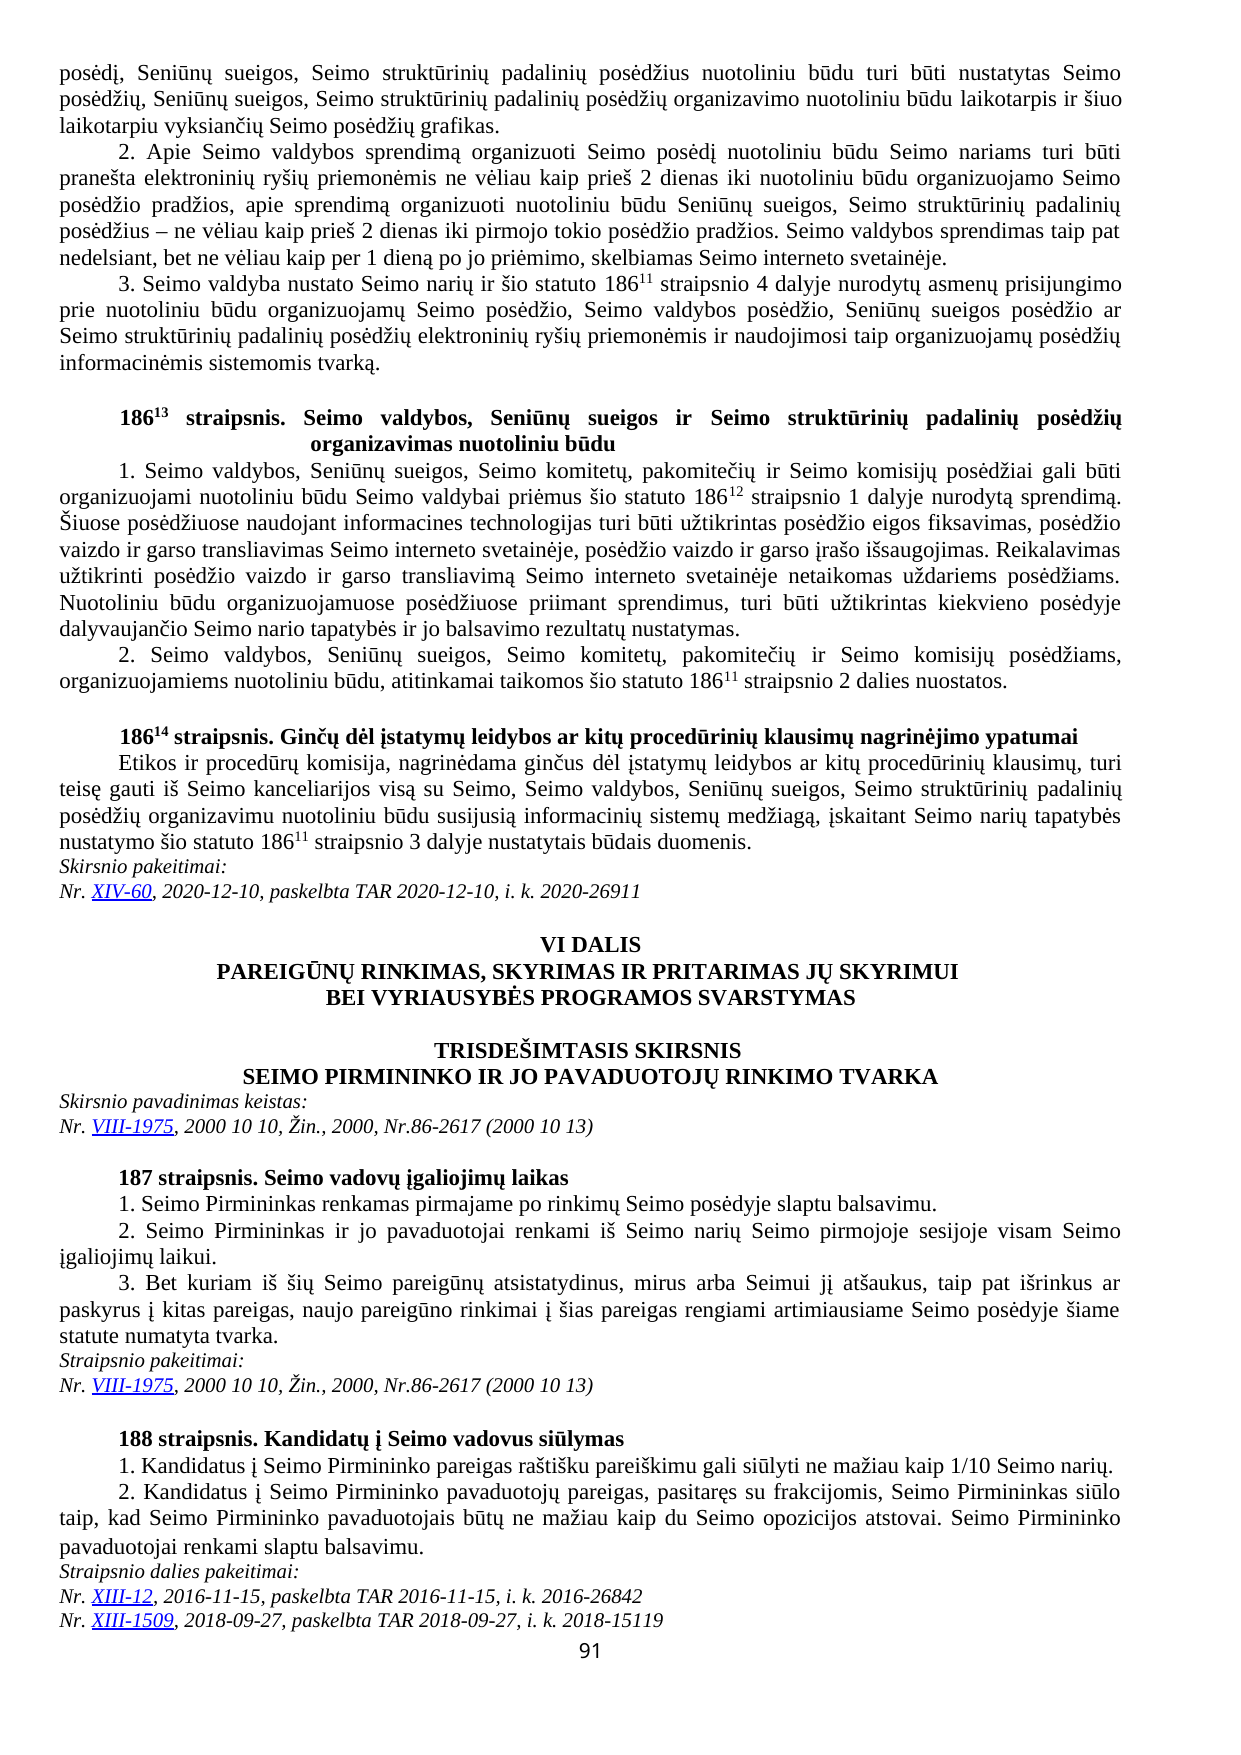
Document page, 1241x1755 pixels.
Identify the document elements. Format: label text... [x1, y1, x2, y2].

text posėdį, Seniūnų sueigos, Seimo struktūrinių padalinių posėdžius nuotoliniu būdu turi būti nustatytas Seimo posėdžių, Seniūnų sueigos, Seimo struktūrinių padalinių posėdžių organizavimo nuotoliniu būdu laikotarpis ir šiuo laikotarpiu vyksiančių Seimo posėdžių grafikas. [59, 59, 1122, 138]
text TRISDEŠIMTASIS SKIRSNIS [59, 1037, 1122, 1063]
text Straipsnio dalies pakeitimai: [59, 1559, 1122, 1583]
text 2. Apie Seimo valdybos sprendimą organizuoti Seimo posėdį nuotoliniu būdu Seimo nariams turi būti pranešta elektroninių ryšių priemonėmis ne vėliau kaip prieš 2 dienas iki nuotoliniu būdu organizuojamo Seimo posėdžio pradžios, apie sprendimą organizuoti nuotoliniu būdu Seniūnų sueigos, Seimo struktūrinių padalinių posėdžius – ne vėliau kaip prieš 2 dienas iki pirmojo tokio posėdžio pradžios. Seimo valdybos sprendimas taip pat nedelsiant, bet ne vėliau kaip per 1 dieną po jo priėmimo, skelbiamas Seimo interneto svetainėje. [59, 138, 1122, 270]
text 18614 straipsnis. Ginčų dėl įstatymų leidybos ar kitų procedūrinių klausimų nagrinėjimo ypatumai [119, 723, 1122, 749]
text 188 straipsnis. Kandidatų į Seimo vadovus siūlymas [59, 1425, 1122, 1452]
text Etikos ir procedūrų komisija, nagrinėdama ginčus dėl įstatymų leidybos ar kitų procedūrinių klausimų, turi teisę gauti iš Seimo kanceliarijos visą su Seimo, Seimo valdybos, Seniūnų sueigos, Seimo struktūrinių padalinių posėdžių organizavimu nuotoliniu būdu susijusią informacinių sistemų medžiagą, įskaitant Seimo narių tapatybės nustatymo šio statuto 18611 straipsnio 3 dalyje nustatytais būdais duomenis. [59, 749, 1122, 854]
text 18613 straipsnis. Seimo valdybos, Seniūnų sueigos ir Seimo struktūrinių padalinių posėdžių organizavimas nuotoliniu būdu [119, 404, 1122, 457]
text Nr. VIII-1975, 2000 10 10, Žin., 2000, Nr.86-2617 (2000 10 13) [59, 1372, 1122, 1397]
text Straipsnio pakeitimai: [59, 1348, 1122, 1372]
text Nr. XIII-12, 2016-11-15, paskelbta TAR 2016-11-15, i. k. 2016-26842 [59, 1583, 1122, 1608]
text 1. Seimo Pirmininkas renkamas pirmajame po rinkimų Seimo posėdyje slaptu balsavimu. [59, 1190, 1122, 1217]
text Skirsnio pakeitimai: [59, 854, 1122, 878]
text PAREIGŪNŲ RINKIMAS, SKYRIMAS IR PRITARIMAS JŲ SKYRIMUI [59, 958, 1122, 984]
text 187 straipsnis. Seimo vadovų įgaliojimų laikas [59, 1164, 1122, 1190]
text 2. Seimo valdybos, Seniūnų sueigos, Seimo komitetų, pakomitečių ir Seimo komisijų posėdžiams, organizuojamiems nuotoliniu būdu, atitinkamai taikomos šio statuto 18611 straipsnio 2 dalies nuostatos. [59, 641, 1122, 694]
text BEI VYRIAUSYBĖS PROGRAMOS SVARSTYMAS [59, 984, 1122, 1010]
text 3. Seimo valdyba nustato Seimo narių ir šio statuto 18611 straipsnio 4 dalyje nurodytų asmenų prisijungimo prie nuotoliniu būdu organizuojamų Seimo posėdžio, Seimo valdybos posėdžio, Seniūnų sueigos posėdžio ar Seimo struktūrinių padalinių posėdžių elektroninių ryšių priemonėmis ir naudojimosi taip organizuojamų posėdžių informacinėmis sistemomis tvarką. [59, 270, 1122, 375]
text 3. Bet kuriam iš šių Seimo pareigūnų atsistatydinus, mirus arba Seimui jį atšaukus, taip pat išrinkus ar paskyrus į kitas pareigas, naujo pareigūno rinkimai į šias pareigas rengiami artimiausiame Seimo posėdyje šiame statute numatyta tvarka. [59, 1269, 1122, 1348]
text 2. Seimo Pirmininkas ir jo pavaduotojai renkami iš Seimo narių Seimo pirmojoje sesijoje visam Seimo įgaliojimų laikui. [59, 1217, 1122, 1269]
text Nr. XIV-60, 2020-12-10, paskelbta TAR 2020-12-10, i. k. 2020-26911 [59, 878, 1122, 903]
text 1. Seimo valdybos, Seniūnų sueigos, Seimo komitetų, pakomitečių ir Seimo komisijų posėdžiai gali būti organizuojami nuotoliniu būdu Seimo valdybai priėmus šio statuto 18612 straipsnio 1 dalyje nurodytą sprendimą. Šiuose posėdžiuose naudojant informacines technologijas turi būti užtikrintas posėdžio eigos fiksavimas, posėdžio vaizdo ir garso transliavimas Seimo interneto svetainėje, posėdžio vaizdo ir garso įrašo išsaugojimas. Reikalavimas užtikrinti posėdžio vaizdo ir garso transliavimą Seimo interneto svetainėje netaikomas uždariems posėdžiams. Nuotoliniu būdu organizuojamuose posėdžiuose priimant sprendimus, turi būti užtikrintas kiekvieno posėdyje dalyvaujančio Seimo nario tapatybės ir jo balsavimo rezultatų nustatymas. [59, 457, 1122, 641]
text Nr. VIII-1975, 2000 10 10, Žin., 2000, Nr.86-2617 (2000 10 13) [59, 1113, 1122, 1138]
text SEIMO PIRMININKO IR JO PAVADUOTOJŲ RINKIMO TVARKA [59, 1063, 1122, 1089]
text 2. Kandidatus į Seimo Pirmininko pavaduotojų pareigas, pasitaręs su frakcijomis, Seimo Pirmininkas siūlo taip, kad Seimo Pirmininko pavaduotojais būtų ne mažiau kaip du Seimo opozicijos atstovai. Seimo Pirmininko pavaduotojai renkami slaptu balsavimu. [59, 1478, 1122, 1559]
text 1. Kandidatus į Seimo Pirmininko pareigas raštišku pareiškimu gali siūlyti ne mažiau kaip 1/10 Seimo narių. [59, 1452, 1122, 1478]
text VI DALIS [59, 931, 1122, 958]
text Nr. XIII-1509, 2018-09-27, paskelbta TAR 2018-09-27, i. k. 2018-15119 [59, 1608, 1122, 1632]
text Skirsnio pavadinimas keistas: [59, 1089, 1122, 1113]
